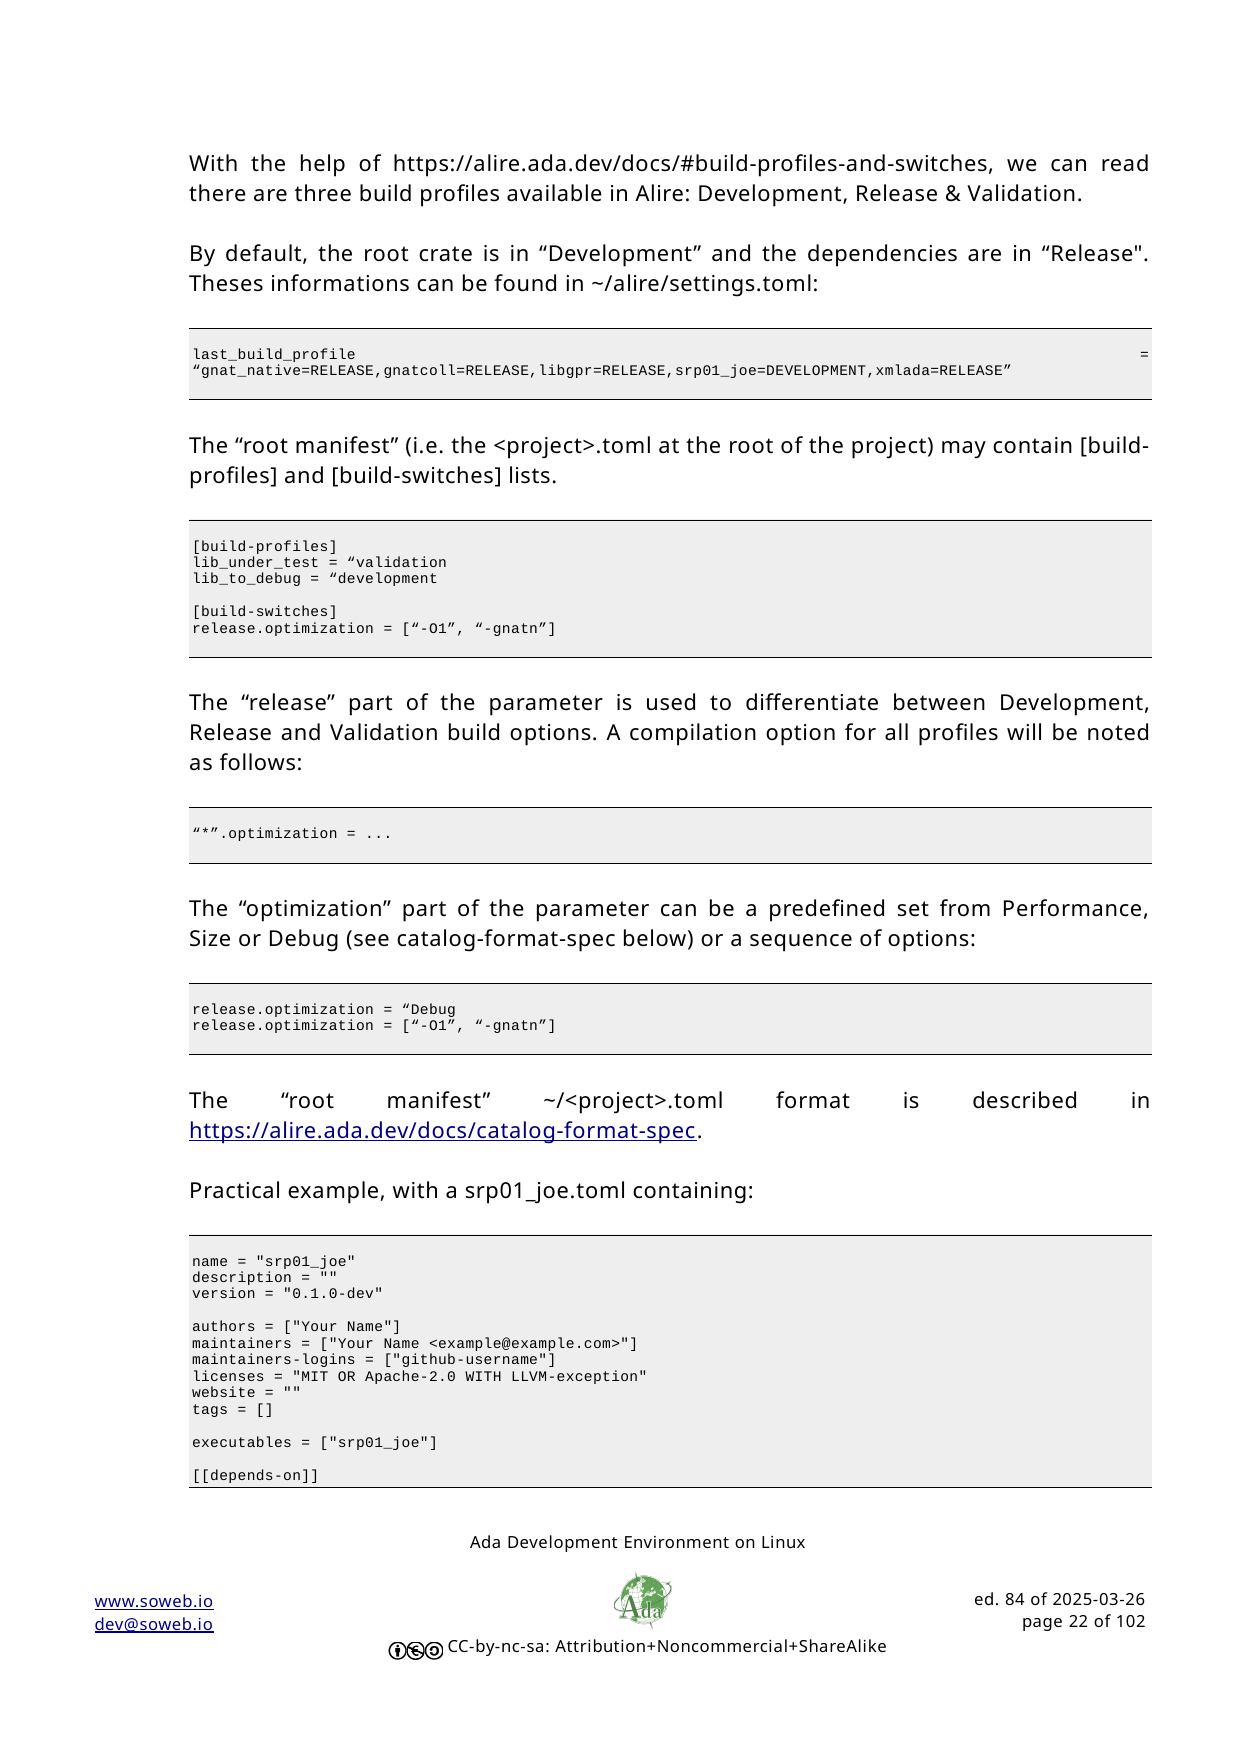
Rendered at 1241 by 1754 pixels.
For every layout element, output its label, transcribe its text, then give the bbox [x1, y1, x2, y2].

list [build-switches] [189, 602, 1152, 618]
list maintainers = ["Your Name <example@example.com>"] [189, 1333, 1152, 1350]
list “*”.optimization = ... [189, 808, 1152, 863]
picture [613, 1571, 672, 1630]
list description = "" [189, 1267, 1152, 1284]
list last_build_profile = “gnat_native=RELEASE,gnatcoll=RELEASE,libgpr=RELEASE,srp01_joe=DEVELOPMENT,xmlada=RELEASE” [189, 329, 1152, 399]
list lib_to_debug = “development [189, 569, 1152, 585]
list authors = ["Your Name"] [189, 1317, 1152, 1333]
list name = "srp01_joe" [189, 1236, 1152, 1267]
text By default, the root crate is in “Development” and the dependencies are in “Release". Theses informations can be found in ~/alire/settings.toml: [189, 238, 1152, 298]
text The “optimization” part of the parameter can be a predefined set from Performance, Size or Debug (see catalog-format-spec below) or a sequence of options: [189, 893, 1152, 953]
picture [388, 1642, 443, 1660]
text With the help of https://alire.ada.dev/docs/#build-profiles-and-switches, we can read there are three build profiles available in Alire: Development, Release & Validation. [189, 148, 1152, 208]
list [build-profiles] [189, 521, 1152, 552]
list release.optimization = [“-O1”, “-gnatn”] [189, 1016, 1152, 1054]
list version = "0.1.0-dev" [189, 1284, 1152, 1300]
list licenses = "MIT OR Apache-2.0 WITH LLVM-exception" [189, 1366, 1152, 1383]
text The “root manifest” ~/<project>.toml format is described in https://alire.ada.dev/docs/catalog-format-spec. [189, 1084, 1152, 1144]
list tags = [] [189, 1399, 1152, 1416]
list maintainers-logins = ["github-username"] [189, 1350, 1152, 1366]
list lib_under_test = “validation [189, 552, 1152, 569]
list release.optimization = “Debug [189, 984, 1152, 1016]
list executables = ["srp01_joe"] [189, 1432, 1152, 1448]
text Practical example, with a srp01_joe.toml containing: [189, 1174, 1152, 1204]
list [[depends-on]] [189, 1465, 1152, 1487]
text The “root manifest” (i.e. the <project>.toml at the root of the project) may contain [build-profiles] and [build-switches] lists. [189, 429, 1152, 489]
list release.optimization = [“-O1”, “-gnatn”] [189, 618, 1152, 657]
text The “release” part of the parameter is used to differentiate between Development, Release and Validation build options. A compilation option for all profiles will be noted as follows: [189, 687, 1152, 777]
list website = "" [189, 1383, 1152, 1399]
